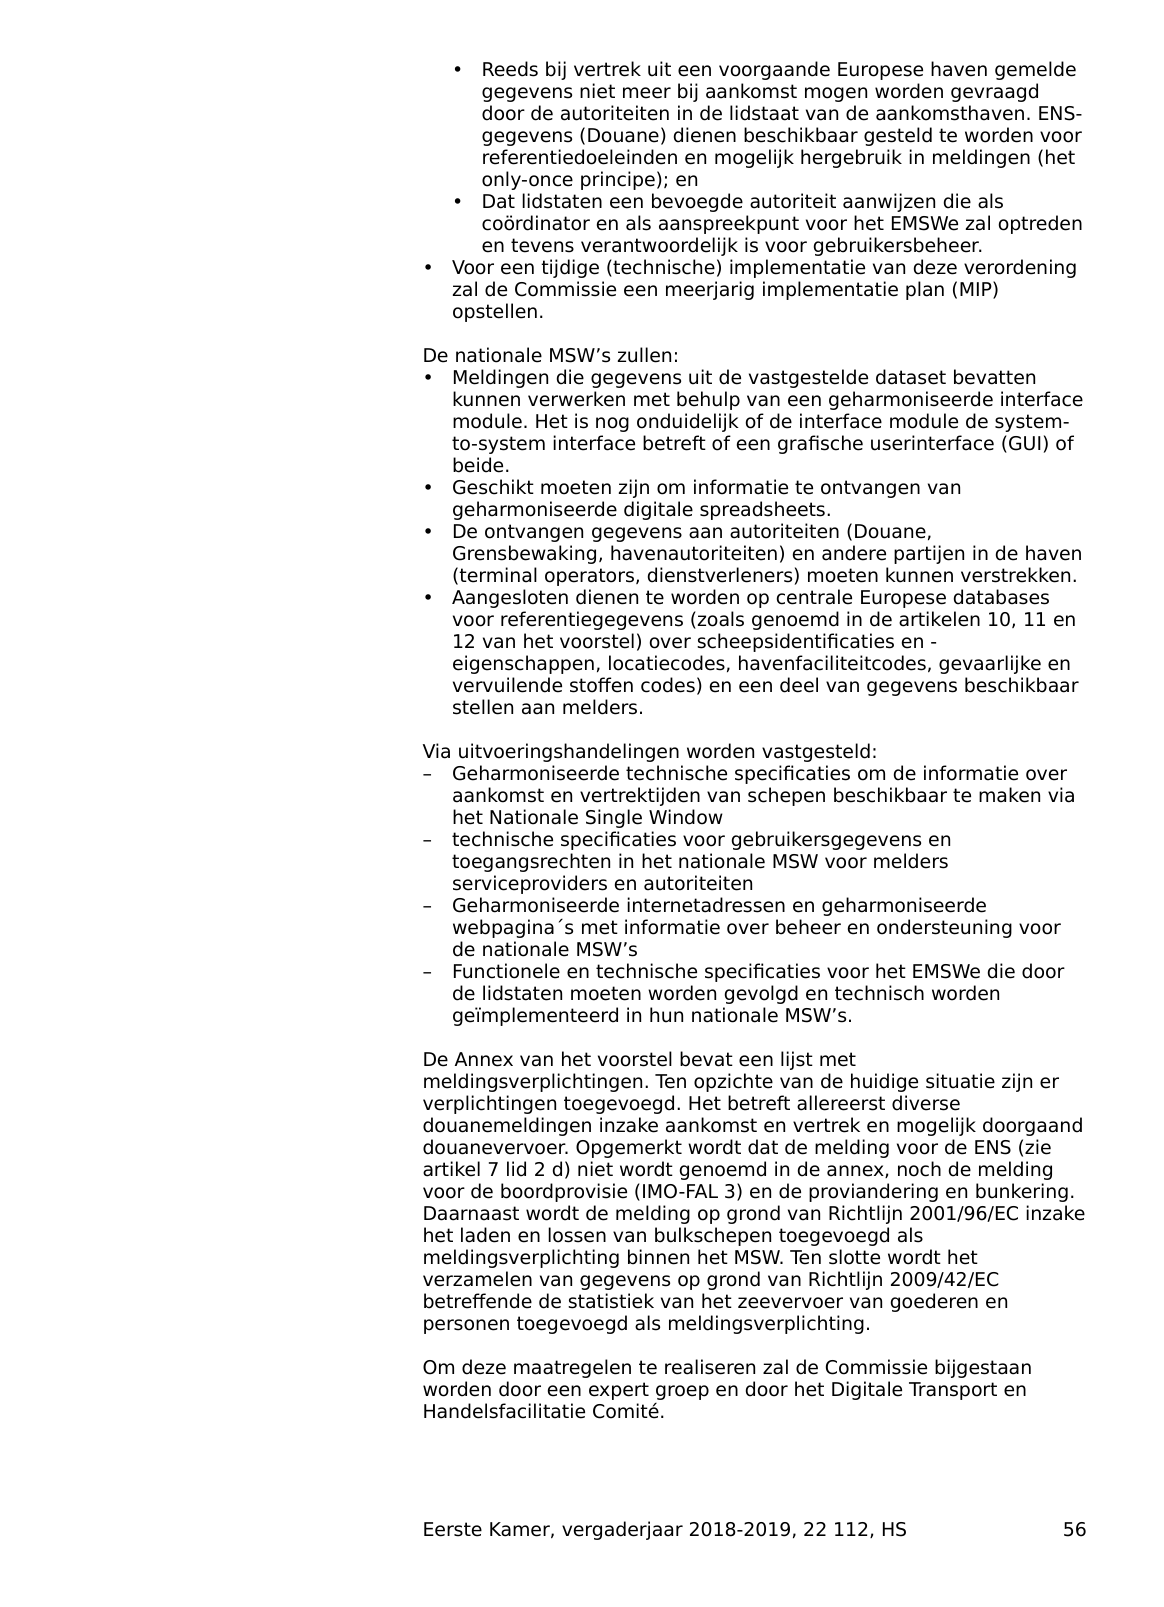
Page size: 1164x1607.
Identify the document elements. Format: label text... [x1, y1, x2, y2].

text • Meldingen die gegevens uit de vastgestelde dataset bevatten kunnen verwerken met behulp van een geharmoniseerde interface module. Het is nog onduidelijk of de interface module de system-to-system interface betreft of een grafische userinterface (GUI) of beide. [422, 367, 1087, 477]
text De nationale MSW’s zullen: [422, 345, 1087, 367]
text – Geharmoniseerde internetadressen en geharmoniseerde webpagina´s met informatie over beheer en ondersteuning voor de nationale MSW’s [422, 895, 1087, 961]
text • Geschikt moeten zijn om informatie te ontvangen van geharmoniseerde digitale spreadsheets. [422, 477, 1087, 521]
text Via uitvoeringshandelingen worden vastgesteld: [422, 741, 1087, 763]
text Om deze maatregelen te realiseren zal de Commissie bijgestaan worden door een expert groep en door het Digitale Transport en Handelsfacilitatie Comité. [422, 1357, 1087, 1423]
text – technische specificaties voor gebruikersgegevens en toegangsrechten in het nationale MSW voor melders serviceproviders en autoriteiten [422, 829, 1087, 895]
text • Dat lidstaten een bevoegde autoriteit aanwijzen die als coördinator en als aanspreekpunt voor het EMSWe zal optreden en tevens verantwoordelijk is voor gebruikersbeheer. [452, 191, 1087, 257]
text • Voor een tijdige (technische) implementatie van deze verordening zal de Commissie een meerjarig implementatie plan (MIP) opstellen. [422, 257, 1087, 323]
text – Functionele en technische specificaties voor het EMSWe die door de lidstaten moeten worden gevolgd en technisch worden geïmplementeerd in hun nationale MSW’s. [422, 961, 1087, 1027]
text • Reeds bij vertrek uit een voorgaande Europese haven gemelde gegevens niet meer bij aankomst mogen worden gevraagd door de autoriteiten in de lidstaat van de aankomsthaven. ENS-gegevens (Douane) dienen beschikbaar gesteld te worden voor referentiedoeleinden en mogelijk hergebruik in meldingen (het only-once principe); en [452, 59, 1087, 191]
text – Geharmoniseerde technische specificaties om de informatie over aankomst en vertrektijden van schepen beschikbaar te maken via het Nationale Single Window [422, 763, 1087, 829]
text De Annex van het voorstel bevat een lijst met meldingsverplichtingen. Ten opzichte van de huidige situatie zijn er verplichtingen toegevoegd. Het betreft allereerst diverse douanemeldingen inzake aankomst en vertrek en mogelijk doorgaand douanevervoer. Opgemerkt wordt dat de melding voor de ENS (zie artikel 7 lid 2 d) niet wordt genoemd in de annex, noch de melding voor de boordprovisie (IMO-FAL 3) en de proviandering en bunkering. Daarnaast wordt de melding op grond van Richtlijn 2001/96/EC inzake het laden en lossen van bulkschepen toegevoegd als meldingsverplichting binnen het MSW. Ten slotte wordt het verzamelen van gegevens op grond van Richtlijn 2009/42/EC betreffende de statistiek van het zeevervoer van goederen en personen toegevoegd als meldingsverplichting. [422, 1049, 1087, 1334]
text • De ontvangen gegevens aan autoriteiten (Douane, Grensbewaking, havenautoriteiten) en andere partijen in de haven (terminal operators, dienstverleners) moeten kunnen verstrekken. [422, 521, 1087, 587]
text • Aangesloten dienen te worden op centrale Europese databases voor referentiegegevens (zoals genoemd in de artikelen 10, 11 en 12 van het voorstel) over scheepsidentificaties en -eigenschappen, locatiecodes, havenfaciliteitcodes, gevaarlijke en vervuilende stoffen codes) en een deel van gegevens beschikbaar stellen aan melders. [422, 587, 1087, 719]
